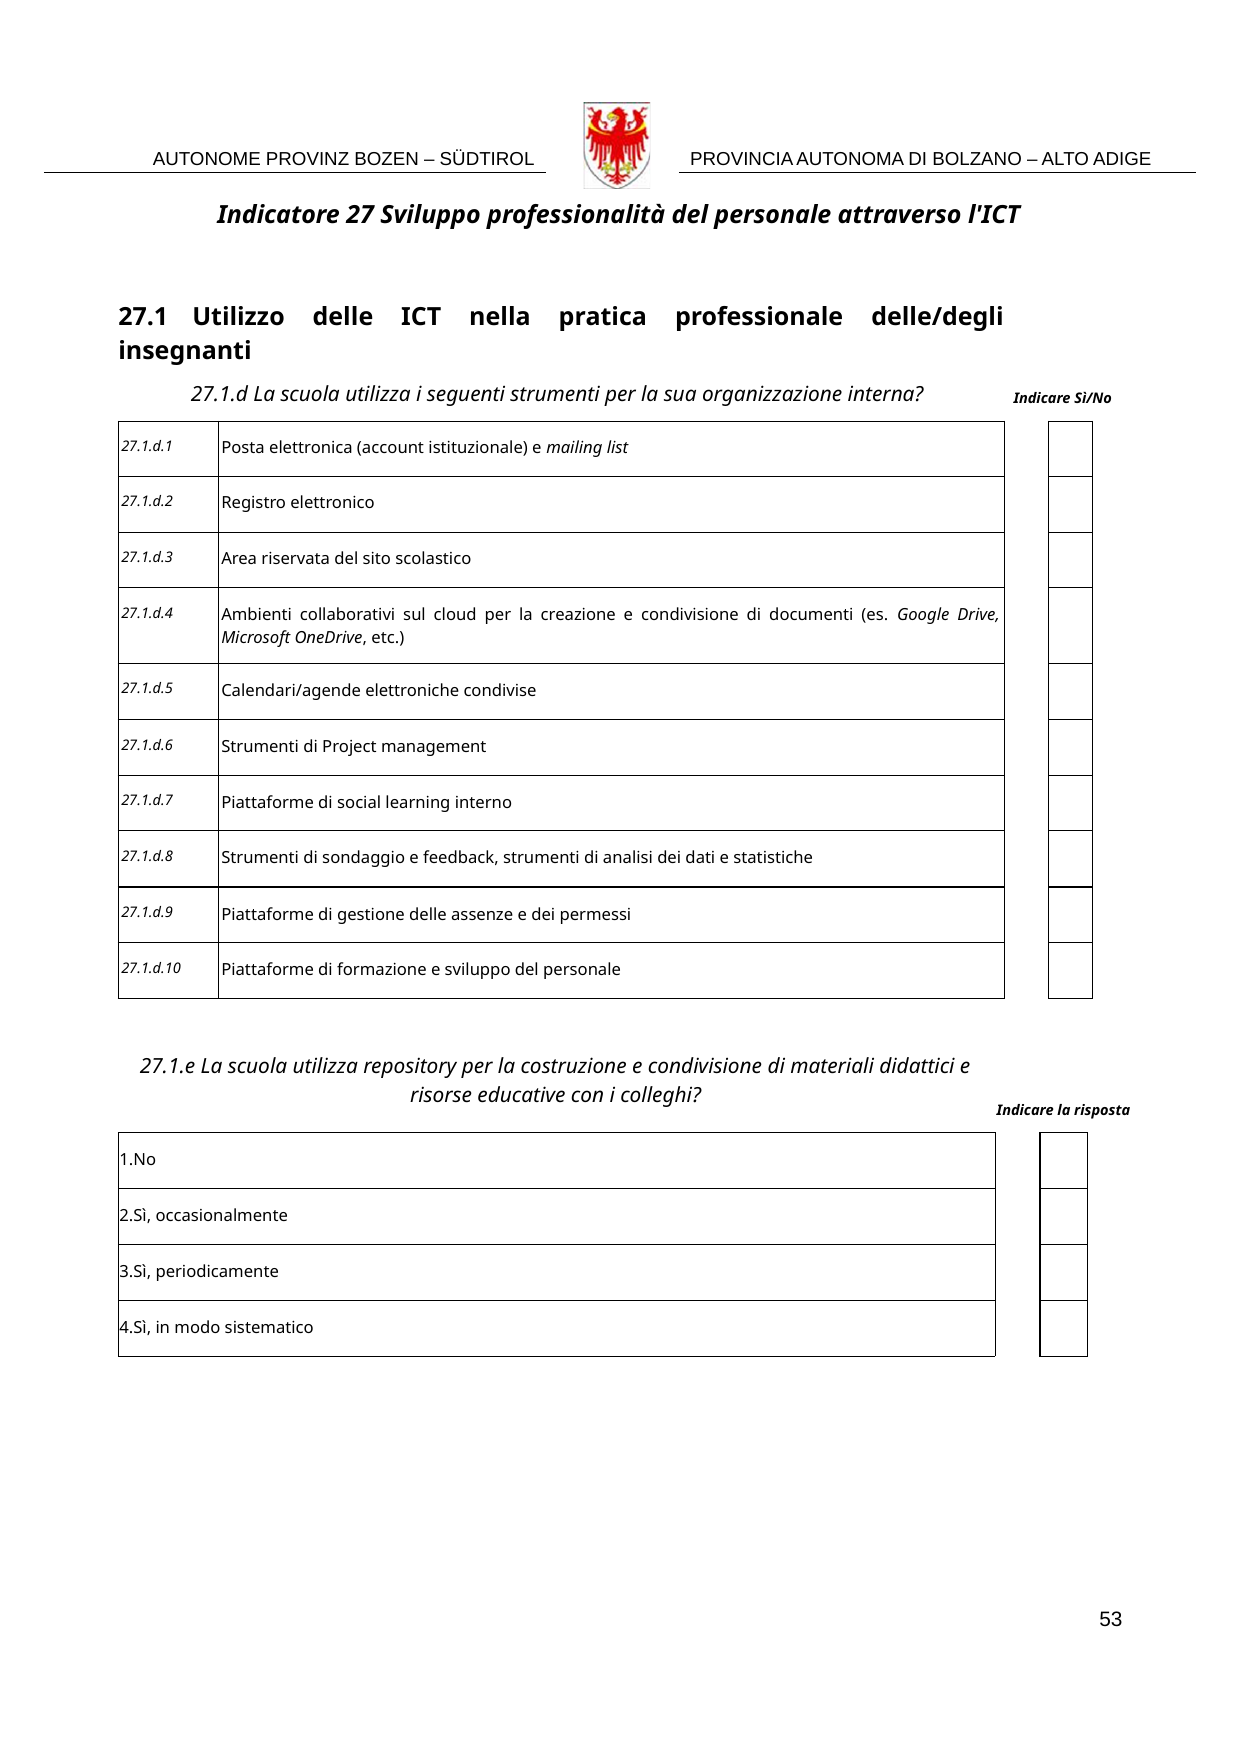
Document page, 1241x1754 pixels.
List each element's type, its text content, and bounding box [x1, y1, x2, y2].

text Indicatore 27 Sviluppo professionalità del personale attraverso l'ICT [118, 197, 1122, 231]
table_cell [1005, 476, 1048, 531]
table_cell [1041, 1133, 1087, 1188]
table_cell [1049, 664, 1092, 718]
table_cell Registro elettronico [219, 477, 1004, 531]
table_cell [996, 1300, 1039, 1356]
table_cell [1005, 421, 1048, 476]
table_cell Area riservata del sito scolastico [219, 533, 1004, 587]
table_cell Strumenti di Project management [219, 720, 1004, 774]
table_cell [1005, 587, 1048, 663]
table_cell 27.1.d.8 [119, 831, 218, 886]
table_cell [1049, 477, 1092, 531]
table_cell [1005, 830, 1048, 886]
table_cell [1093, 942, 1122, 998]
table_cell [1005, 531, 1048, 587]
table_cell [1005, 775, 1048, 830]
table_cell [1088, 1244, 1138, 1300]
table_cell 1.No [119, 1133, 995, 1188]
table_cell [996, 1244, 1039, 1300]
table_cell 27.1.d.5 [119, 664, 218, 718]
table_cell 27.1.d.9 [119, 888, 218, 942]
table_cell 27.1.d.4 [119, 588, 218, 663]
table_cell [1049, 776, 1092, 830]
table_cell [1041, 1245, 1087, 1300]
table_cell 3.Sì, periodicamente [119, 1245, 995, 1300]
table_cell [1088, 1300, 1138, 1356]
table_header 27.1 Utilizzo delle ICT nella pratica professionale delle/degli insegnanti 27.1.d La scuola utilizza i seguenti strumenti per la sua organizzazione interna? [118, 299, 1004, 421]
table_cell [1049, 720, 1092, 774]
table_cell [1049, 888, 1092, 942]
table_cell Piattaforme di formazione e sviluppo del personale [219, 943, 1004, 998]
table_cell [1041, 1301, 1087, 1356]
table_cell [1049, 588, 1092, 663]
table_cell [1093, 719, 1122, 774]
table_cell Piattaforme di gestione delle assenze e dei permessi [219, 888, 1004, 942]
table_cell 4.Sì, in modo sistematico [119, 1301, 995, 1356]
table_cell [1049, 422, 1092, 476]
table_cell [1088, 1188, 1138, 1244]
table_cell [1041, 1189, 1087, 1244]
table_cell [1005, 663, 1048, 718]
table_header Indicare Sì/No [1004, 299, 1122, 421]
table_cell [1005, 886, 1048, 942]
table_cell [996, 1132, 1039, 1188]
table_cell 27.1.d.10 [119, 943, 218, 998]
table_cell [1093, 476, 1122, 531]
table_cell [1093, 830, 1122, 886]
table_cell [1005, 719, 1048, 774]
table_cell Piattaforme di social learning interno [219, 776, 1004, 830]
table_cell [1049, 831, 1092, 886]
table_cell 27.1.d.2 [119, 477, 218, 531]
table_cell Calendari/agende elettroniche condivise [219, 664, 1004, 718]
table_cell 27.1.d.7 [119, 776, 218, 830]
table_cell [1088, 1132, 1138, 1188]
table_cell [1093, 886, 1122, 942]
table_header 27.1.e La scuola utilizza repository per la costruzione e condivisione di materiali didattici e risorse educative con i colleghi? [118, 1052, 995, 1132]
table_header [1133, 1052, 1138, 1132]
table_cell [1093, 663, 1122, 718]
table_cell Ambienti collaborativi sul cloud per la creazione e condivisione di documenti (es. Google Drive, Microsoft OneDrive, etc.) [219, 588, 1004, 663]
table_cell 27.1.d.1 [119, 422, 218, 476]
table_cell Strumenti di sondaggio e feedback, strumenti di analisi dei dati e statistiche [219, 831, 1004, 886]
table_cell 2.Sì, occasionalmente [119, 1189, 995, 1244]
table_header Indicare la risposta [995, 1052, 1133, 1132]
table_cell [996, 1188, 1039, 1244]
table_cell [1093, 587, 1122, 663]
table_cell 27.1.d.6 [119, 720, 218, 774]
table_cell [1005, 942, 1048, 998]
table_cell [1093, 775, 1122, 830]
table_cell [1049, 943, 1092, 998]
table_cell [1049, 533, 1092, 587]
table_cell Posta elettronica (account istituzionale) e mailing list [219, 422, 1004, 476]
table_cell [1093, 531, 1122, 587]
table_cell [1093, 421, 1122, 476]
table_cell 27.1.d.3 [119, 533, 218, 587]
